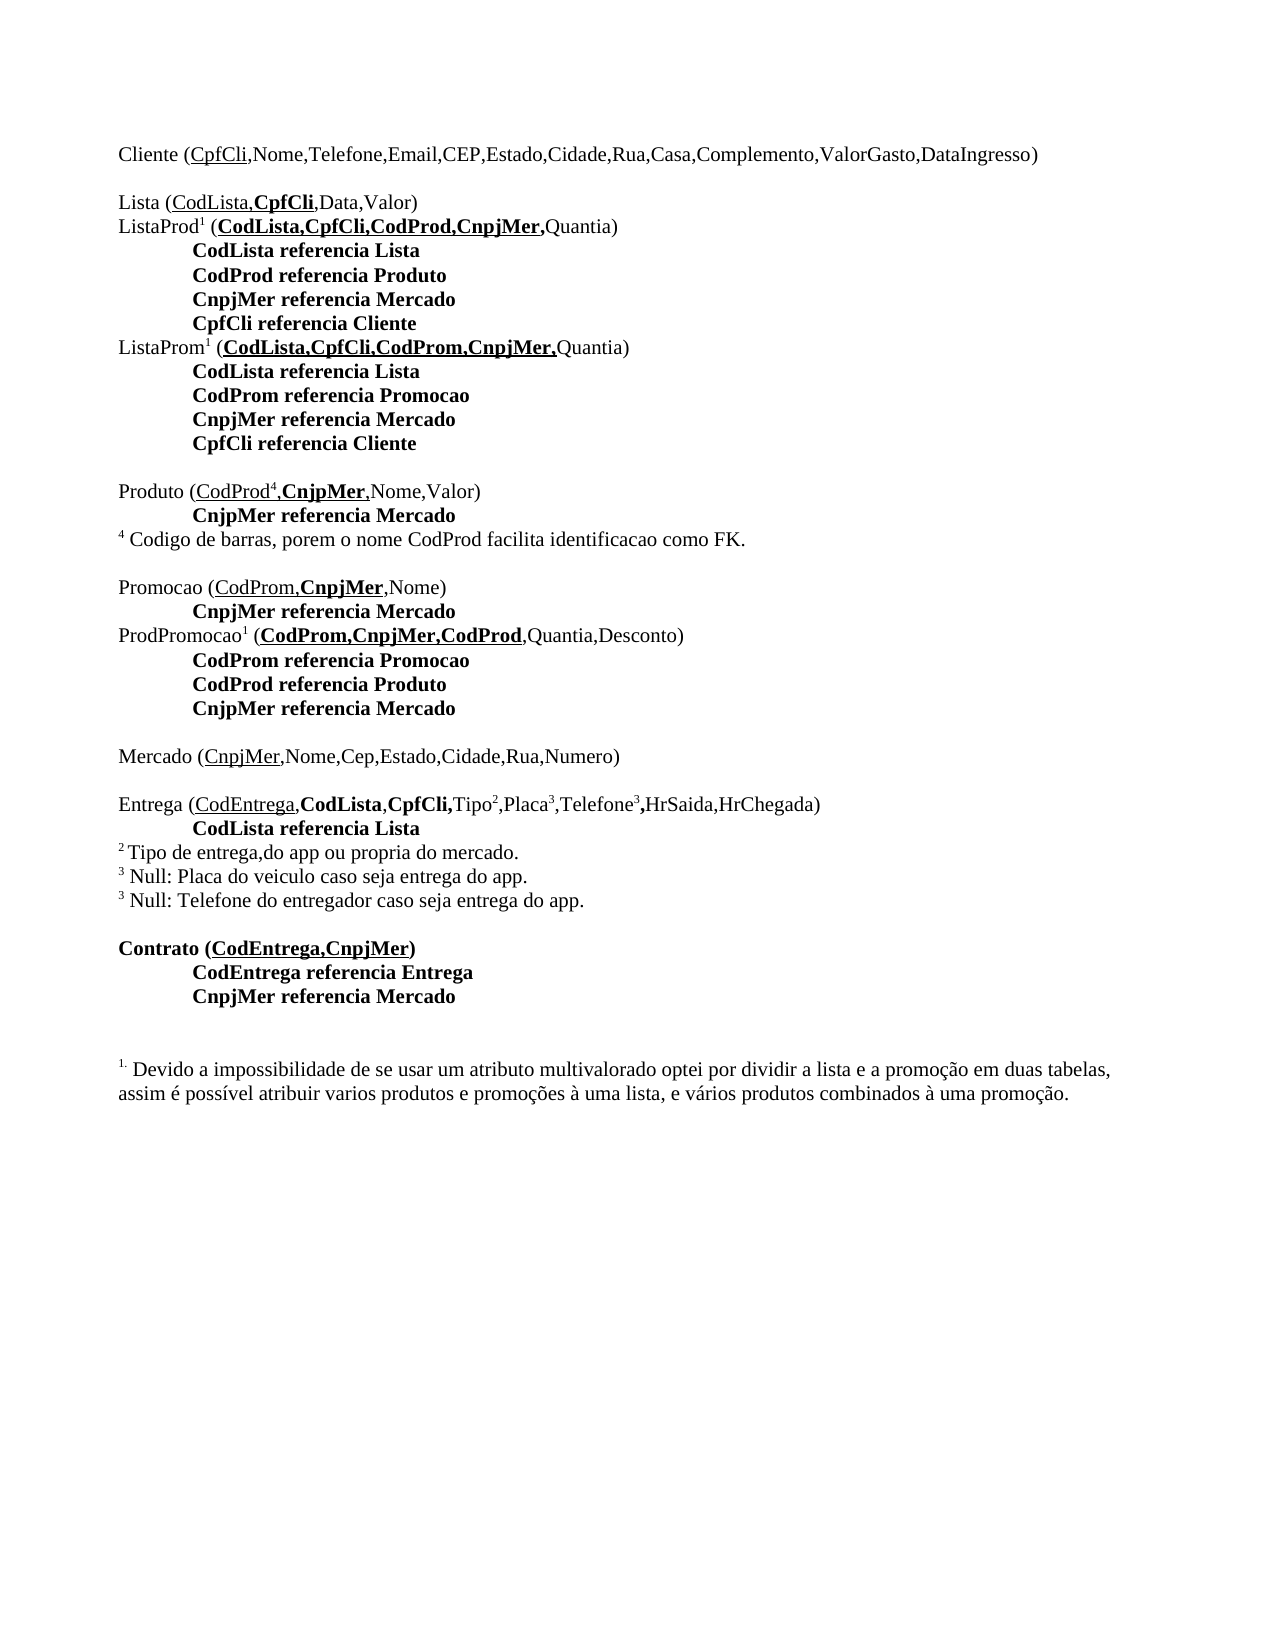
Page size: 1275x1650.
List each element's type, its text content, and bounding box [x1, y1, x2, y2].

text CnjpMer referencia Mercado [118, 503, 1157, 527]
text CodLista referencia Lista [118, 359, 1157, 383]
text CpfCli referencia Cliente [118, 431, 1157, 455]
text CodLista referencia Lista [118, 816, 1157, 840]
text Cliente (CpfCli,Nome,Telefone,Email,CEP,Estado,Cidade,Rua,Casa,Complemento,ValorGasto,DataIngresso) [118, 142, 1157, 166]
text CodProm referencia Promocao [118, 383, 1157, 407]
text Lista (CodLista,CpfCli,Data,Valor) [118, 190, 1157, 214]
text CodEntrega referencia Entrega [118, 960, 1157, 984]
text CodProd referencia Produto [118, 672, 1157, 696]
text 2 Tipo de entrega,do app ou propria do mercado. [118, 840, 1157, 864]
text Mercado (CnpjMer,Nome,Cep,Estado,Cidade,Rua,Numero) [118, 744, 1157, 768]
text 4 Codigo de barras, porem o nome CodProd facilita identificacao como FK. [118, 527, 1157, 551]
text 3 Null: Telefone do entregador caso seja entrega do app. [118, 888, 1157, 912]
text ListaProm1 (CodLista,CpfCli,CodProm,CnpjMer,Quantia) [118, 335, 1157, 359]
text ListaProd1 (CodLista,CpfCli,CodProd,CnpjMer,Quantia) [118, 214, 1157, 238]
text ProdPromocao1 (CodProm,CnpjMer,CodProd,Quantia,Desconto) [118, 623, 1157, 647]
text CnpjMer referencia Mercado [118, 599, 1157, 623]
text CnpjMer referencia Mercado [118, 287, 1157, 311]
text CnjpMer referencia Mercado [118, 696, 1157, 720]
text Entrega (CodEntrega,CodLista,CpfCli,Tipo2,Placa3,Telefone3,HrSaida,HrChegada) [118, 792, 1157, 816]
text CodProm referencia Promocao [118, 647, 1157, 672]
text CnpjMer referencia Mercado [118, 984, 1157, 1008]
text CodLista referencia Lista [118, 238, 1157, 262]
text CnpjMer referencia Mercado [118, 407, 1157, 431]
text 1. Devido a impossibilidade de se usar um atributo multivalorado optei por dividir a lista e a promoção em duas tabelas, assim é possível atribuir varios produtos e promoções à uma lista, e vários produtos combinados à uma promoção. [118, 1057, 1157, 1105]
text CpfCli referencia Cliente [118, 311, 1157, 335]
text 3 Null: Placa do veiculo caso seja entrega do app. [118, 864, 1157, 888]
text Produto (CodProd4,CnjpMer,Nome,Valor) [118, 479, 1157, 503]
text Promocao (CodProm,CnpjMer,Nome) [118, 575, 1157, 599]
text Contrato (CodEntrega,CnpjMer) [118, 936, 1157, 960]
text CodProd referencia Produto [118, 262, 1157, 287]
